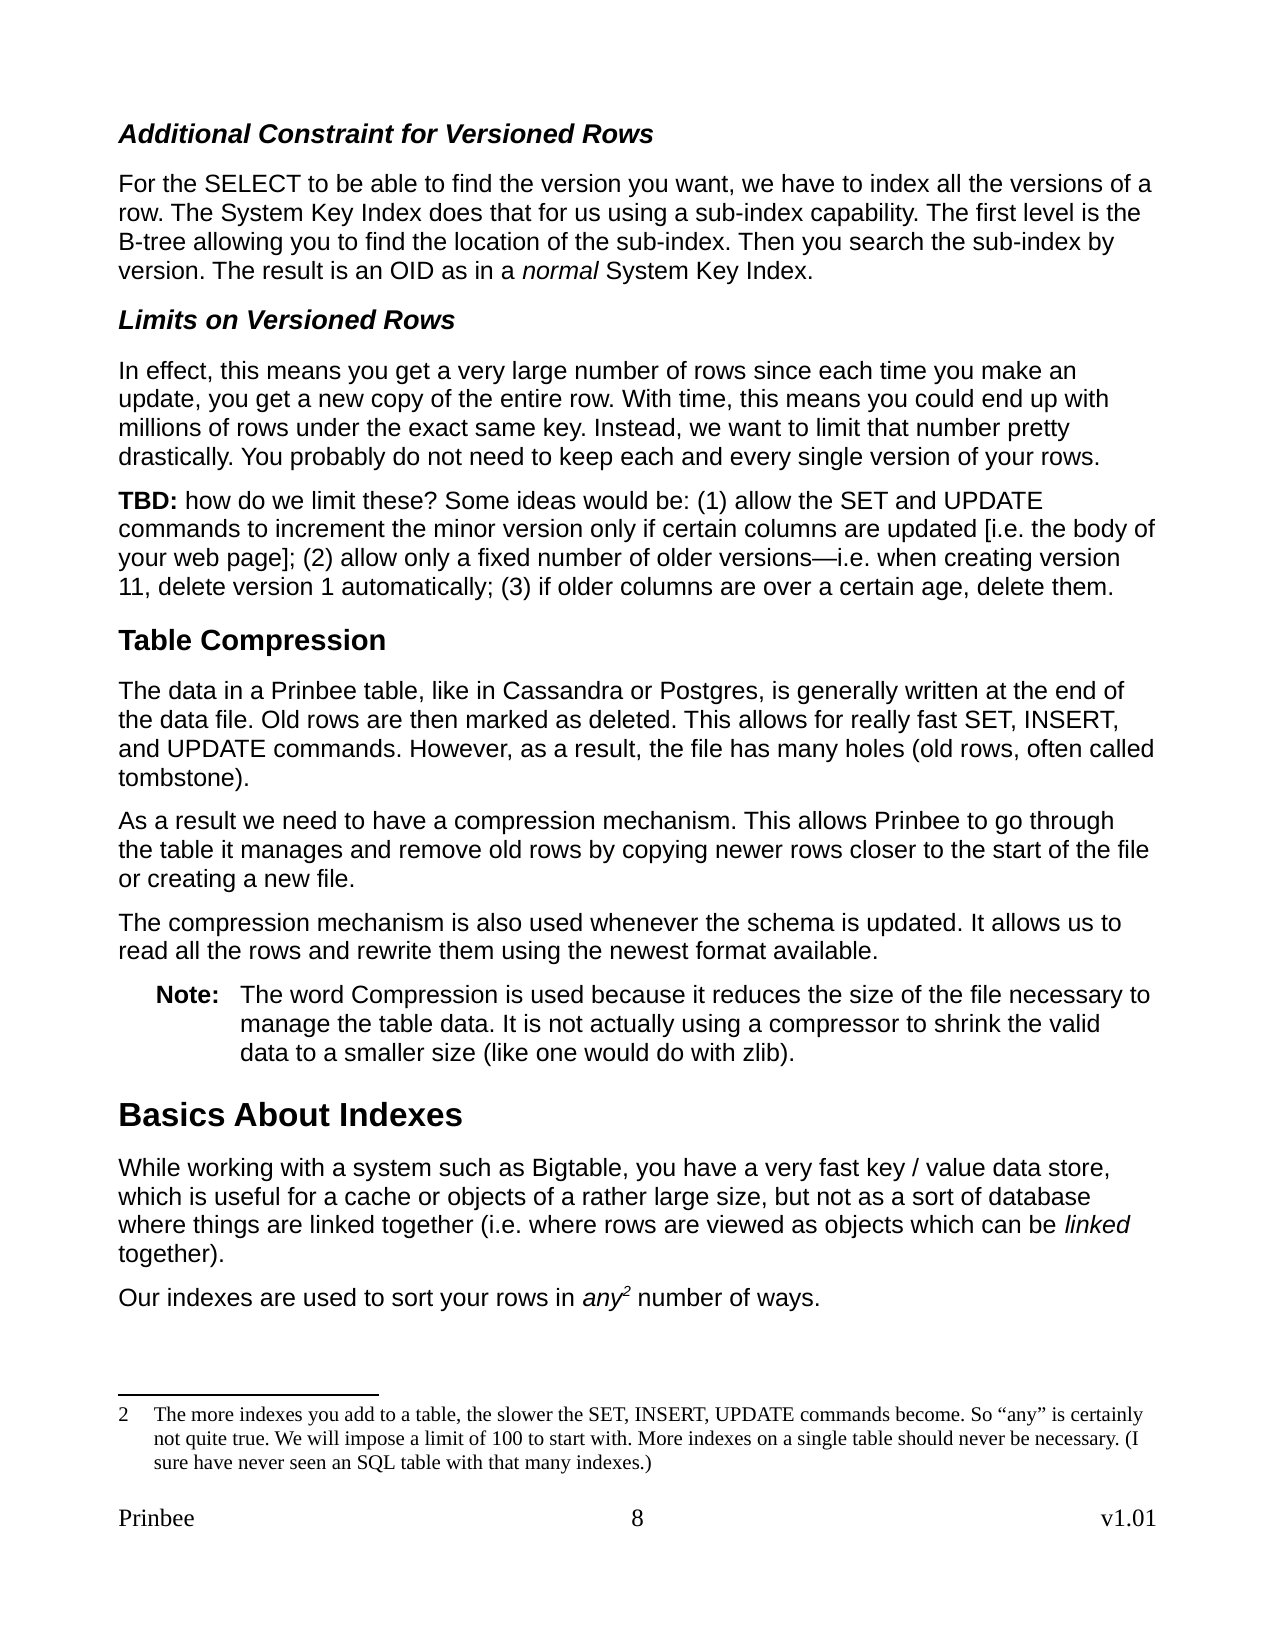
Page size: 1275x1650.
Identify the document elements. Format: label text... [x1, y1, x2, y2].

text As a result we need to have a compression mechanism. This allows Prinbee to go through the table it manages and remove old rows by copying newer rows closer to the start of the file or creating a new file. [118, 806, 1157, 892]
text Note: The word Compression is used because it reduces the size of the file necessary to manage the table data. It is not actually using a compressor to shrink the valid data to a smaller size (like one would do with zlib). [156, 980, 1157, 1066]
text The compression mechanism is also used whenever the schema is updated. It allows us to read all the rows and rewrite them using the newest format available. [118, 907, 1157, 965]
text TBD: how do we limit these? Some ideas would be: (1) allow the SET and UPDATE commands to increment the minor version only if certain columns are updated [i.e. the body of your web page]; (2) allow only a fixed number of older versions—i.e. when creating version 11, delete version 1 automatically; (3) if older columns are over a certain age, delete them. [118, 486, 1157, 601]
text While working with a system such as Bigtable, you have a very fast key / value data store, which is useful for a cache or objects of a rather large size, but not as a sort of database where things are linked together (i.e. where rows are viewed as objects which can be linked together). [118, 1153, 1157, 1268]
text For the SELECT to be able to find the version you want, we have to index all the versions of a row. The System Key Index does that for us using a sub-index capability. The first level is the B-tree allowing you to find the location of the sub-index. Then you search the sub-index by version. The result is an OID as in a normal System Key Index. [118, 169, 1157, 284]
subtitle Additional Constraint for Versioned Rows [118, 118, 1157, 149]
text Our indexes are used to sort your rows in any number of ways. [118, 1283, 1157, 1312]
text The more indexes you add to a table, the slower the SET, INSERT, UPDATE commands become. So “any” is certainly not quite true. We will impose a limit of 100 to start with. More indexes on a single table should never be necessary. (I sure have never seen an SQL table with that many indexes.) [118, 1401, 1157, 1474]
text The data in a Prinbee table, like in Cassandra or Postgres, is generally written at the end of the data file. Old rows are then marked as deleted. This allows for really fast SET, INSERT, and UPDATE commands. However, as a result, the file has many holes (old rows, often called tombstone). [118, 676, 1157, 791]
text In effect, this means you get a very large number of rows since each time you make an update, you get a new copy of the entire row. With time, this means you could end up with millions of rows under the exact same key. Instead, we want to limit that number pretty drastically. You probably do not need to keep each and every single version of your rows. [118, 356, 1157, 471]
subtitle Basics About Indexes [118, 1094, 1157, 1133]
subtitle Table Compression [118, 623, 1157, 656]
subtitle Limits on Versioned Rows [118, 304, 1157, 336]
